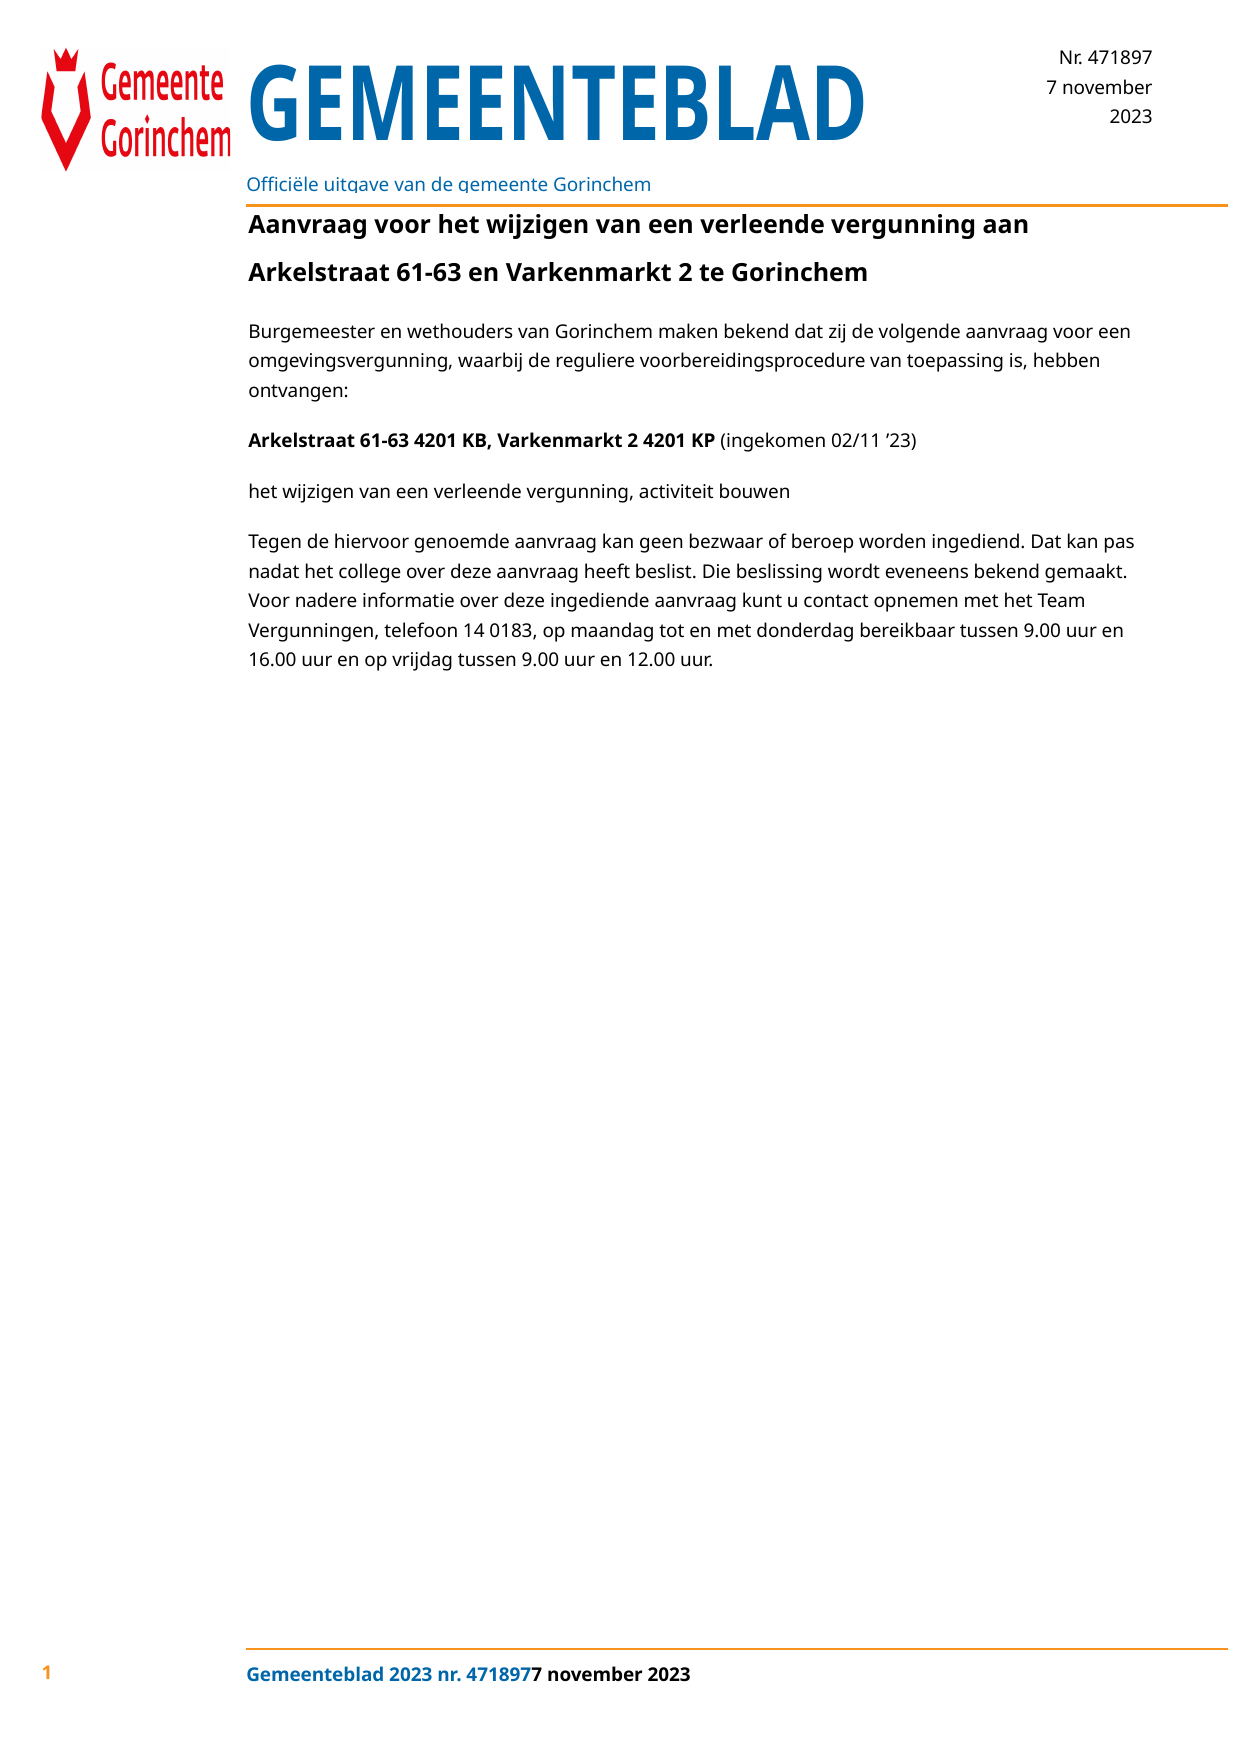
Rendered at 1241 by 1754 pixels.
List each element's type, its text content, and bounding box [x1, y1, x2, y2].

text het wijzigen van een verleende vergunning, activiteit bouwen [248, 478, 1152, 504]
picture [41, 47, 231, 172]
text Tegen de hiervoor genoemde aanvraag kan geen bezwaar of beroep worden ingediend. Dat kan pas nadat het college over deze aanvraag heeft beslist. Die beslissing wordt eveneens bekend gemaakt. Voor nadere informatie over deze ingediende aanvraag kunt u contact opnemen met het Team Vergunningen, telefoon 14 0183, op maandag tot en met donderdag bereikbaar tussen 9.00 uur en 16.00 uur en op vrijdag tussen 9.00 uur en 12.00 uur. [248, 528, 1152, 672]
text Aanvraag voor het wijzigen van een verleende vergunning aan Arkelstraat 61-63 en Varkenmarkt 2 te Gorinchem [248, 207, 1152, 288]
text Burgemeester en wethouders van Gorinchem maken bekend dat zij de volgende aanvraag voor een omgevingsvergunning, waarbij de reguliere voorbereidingsprocedure van toepassing is, hebben ontvangen: [248, 318, 1152, 403]
text Arkelstraat 61-63 4201 KB, Varkenmarkt 2 4201 KP (ingekomen 02/11 ’23) [248, 427, 1152, 453]
